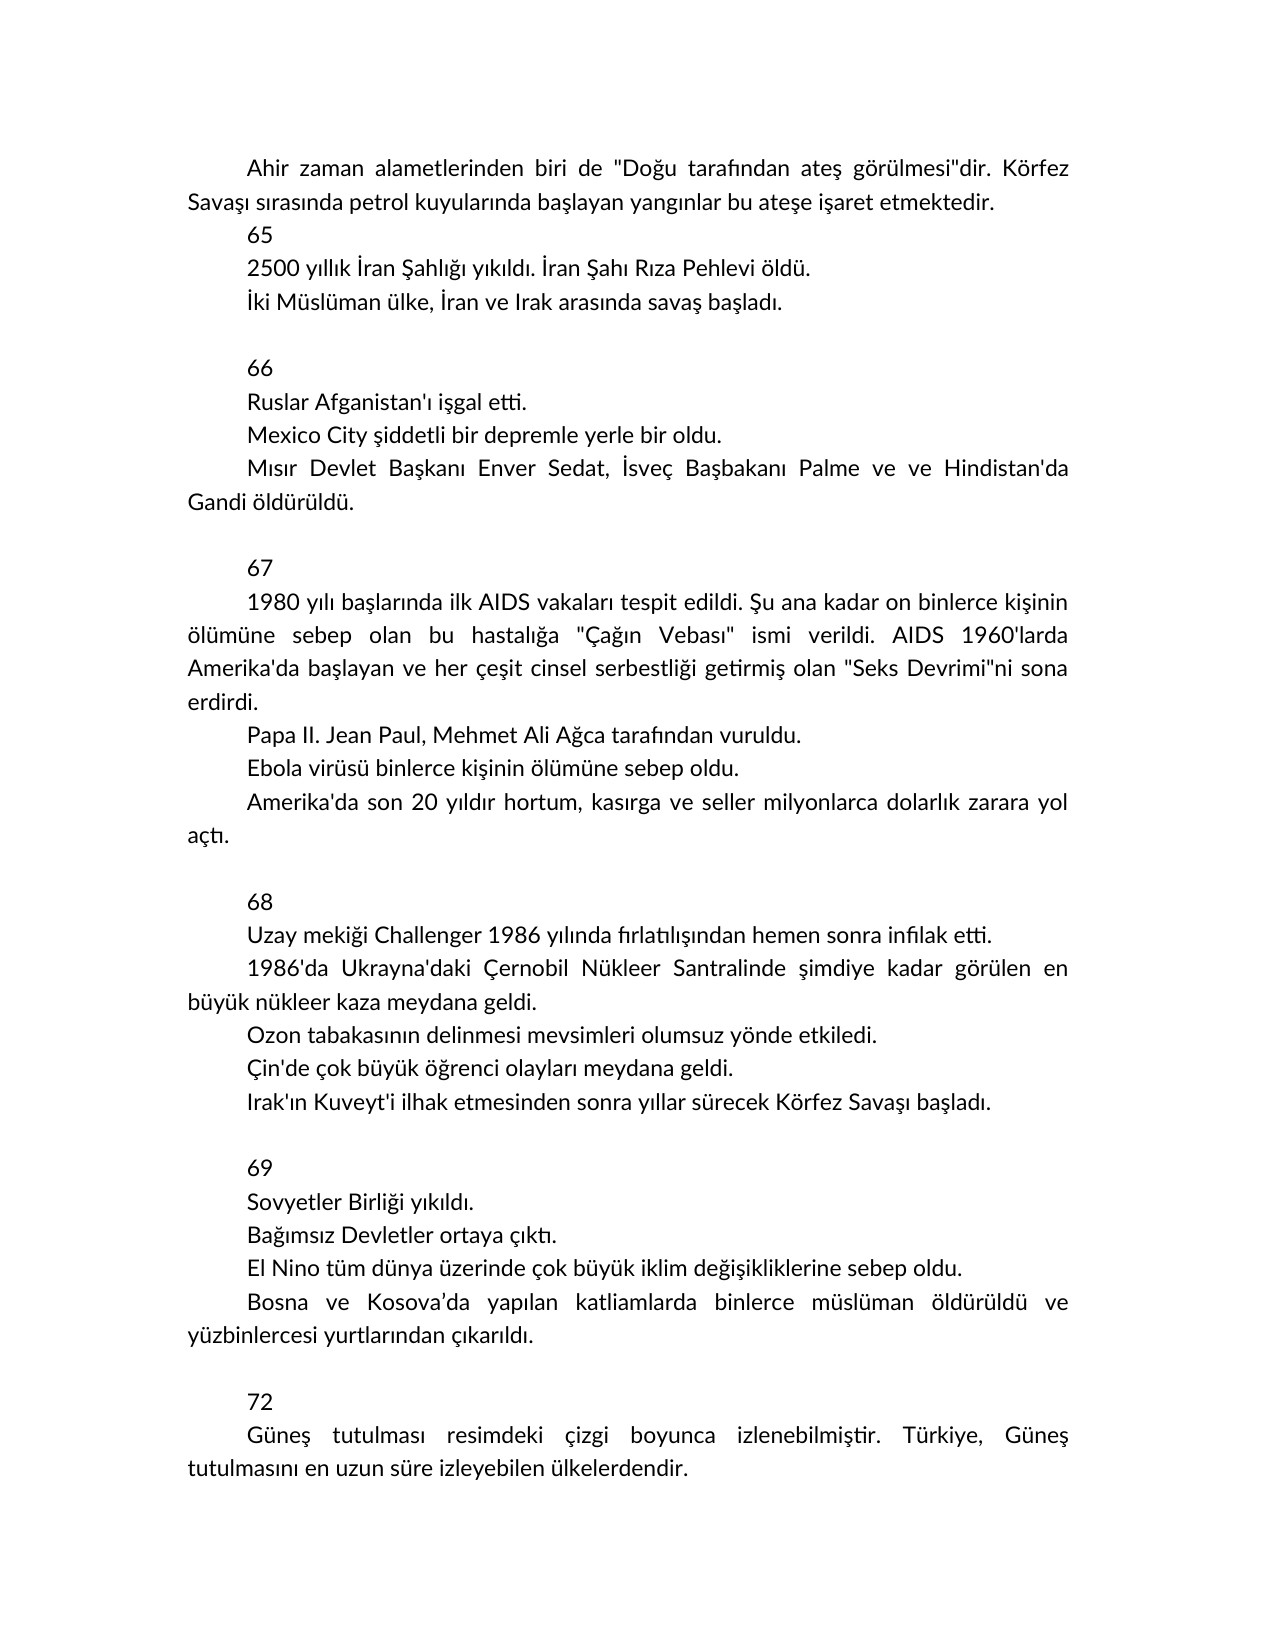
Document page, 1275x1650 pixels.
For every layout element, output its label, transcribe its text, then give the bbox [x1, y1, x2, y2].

text Bağımsız Devletler ortaya çıktı. [187, 1217, 1070, 1250]
text Amerika'da son 20 yıldır hortum, kasırga ve seller milyonlarca dolarlık zarara yol açtı. [187, 783, 1070, 850]
text Ruslar Afganistan'ı işgal etti. [187, 383, 1070, 417]
text 1986'da Ukrayna'daki Çernobil Nükleer Santralinde şimdiye kadar görülen en büyük nükleer kaza meydana geldi. [187, 950, 1070, 1017]
text 66 [187, 350, 1070, 383]
text Mexico City şiddetli bir depremle yerle bir oldu. [187, 417, 1070, 450]
text 67 [187, 550, 1070, 583]
text Ebola virüsü binlerce kişinin ölümüne sebep oldu. [187, 750, 1070, 783]
text Sovyetler Birliği yıkıldı. [187, 1183, 1070, 1217]
text Mısır Devlet Başkanı Enver Sedat, İsveç Başbakanı Palme ve ve Hindistan'da Gandi öldürüldü. [187, 450, 1070, 517]
text Bosna ve Kosova’da yapılan katliamlarda binlerce müslüman öldürüldü ve yüzbinlercesi yurtlarından çıkarıldı. [187, 1283, 1070, 1350]
text İki Müslüman ülke, İran ve Irak arasında savaş başladı. [187, 283, 1070, 317]
text 72 [187, 1383, 1070, 1417]
text Çin'de çok büyük öğrenci olayları meydana geldi. [187, 1050, 1070, 1083]
text El Nino tüm dünya üzerinde çok büyük iklim değişikliklerine sebep oldu. [187, 1250, 1070, 1283]
text 2500 yıllık İran Şahlığı yıkıldı. İran Şahı Rıza Pehlevi öldü. [187, 250, 1070, 283]
text Güneş tutulması resimdeki çizgi boyunca izlenebilmiştir. Türkiye, Güneş tutulmasını en uzun süre izleyebilen ülkelerdendir. [187, 1417, 1070, 1483]
text 1980 yılı başlarında ilk AIDS vakaları tespit edildi. Şu ana kadar on binlerce kişinin ölümüne sebep olan bu hastalığa "Çağın Vebası" ismi verildi. AIDS 1960'larda Amerika'da başlayan ve her çeşit cinsel serbestliği getirmiş olan "Seks Devrimi"ni sona erdirdi. [187, 583, 1070, 717]
text 68 [187, 883, 1070, 917]
text Ozon tabakasının delinmesi mevsimleri olumsuz yönde etkiledi. [187, 1017, 1070, 1050]
text 65 [187, 217, 1070, 250]
text Papa II. Jean Paul, Mehmet Ali Ağca tarafından vuruldu. [187, 717, 1070, 750]
text Ahir zaman alametlerinden biri de "Doğu tarafından ateş görülmesi"dir. Körfez Savaşı sırasında petrol kuyularında başlayan yangınlar bu ateşe işaret etmektedir. [187, 150, 1070, 217]
text 69 [187, 1150, 1070, 1183]
text Uzay mekiği Challenger 1986 yılında fırlatılışından hemen sonra infilak etti. [187, 917, 1070, 950]
text Irak'ın Kuveyt'i ilhak etmesinden sonra yıllar sürecek Körfez Savaşı başladı. [187, 1083, 1070, 1117]
